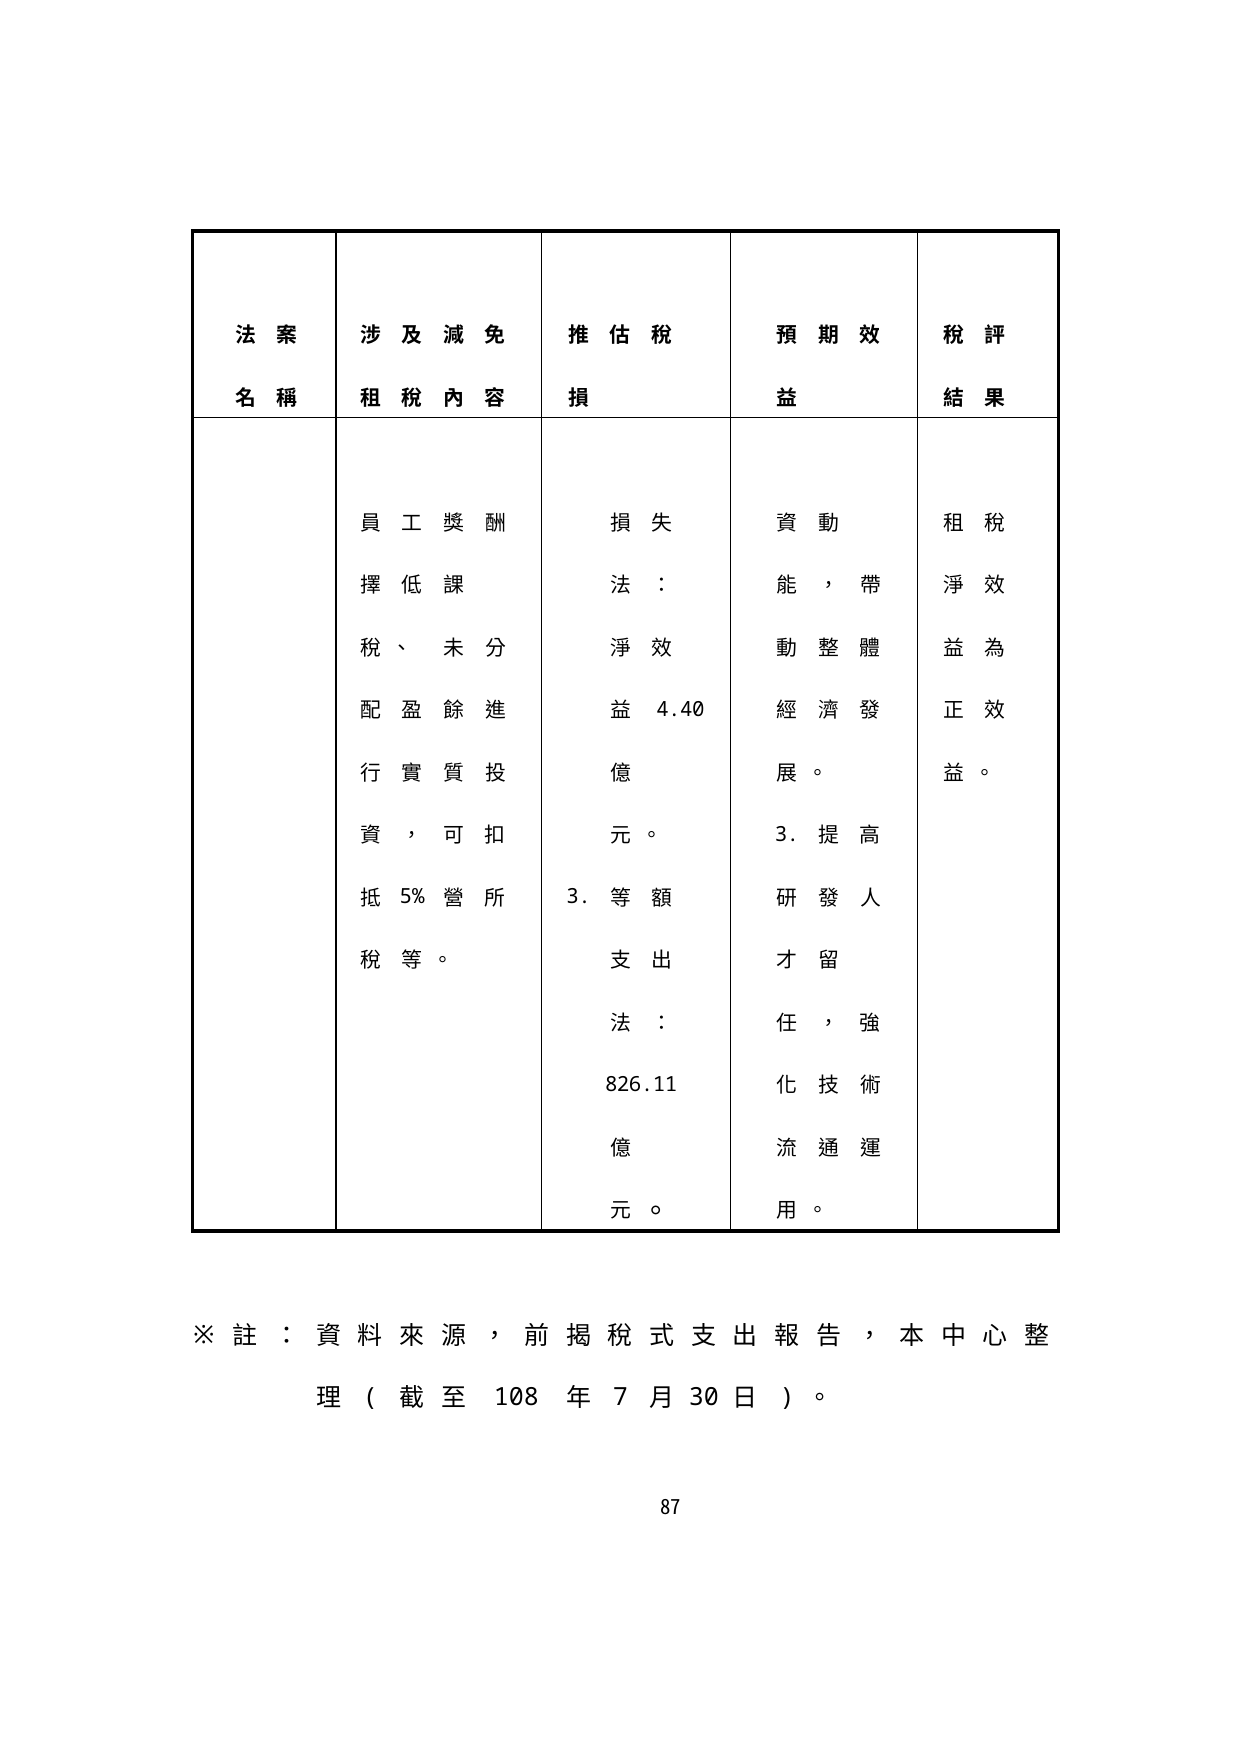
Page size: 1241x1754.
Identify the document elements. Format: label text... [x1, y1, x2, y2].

table_header 推估稅損 [542, 233, 730, 417]
table_cell 損失法：淨效益4.40億元。 3.等額支出法：826.11億元。 [542, 418, 730, 1229]
text ※註：資料來源，前揭稅式支出報告，本中心整理(截至108年7月30日)。 [183, 1292, 1058, 1417]
table_header 涉及減免租稅內容 [337, 233, 541, 417]
table_header 稅評結果 [918, 233, 1057, 417]
table_cell 資動能，帶動整體經濟發展。 3.提高研發人才留任，強化技術流通運用。 [731, 418, 917, 1229]
table_cell 租稅淨效益為正效益。 [918, 418, 1057, 1229]
table_header 預期效益 [731, 233, 917, 417]
table_header 法案名稱 [194, 233, 335, 417]
table_cell [194, 418, 335, 1229]
table_cell 員工獎酬擇低課稅、未分配盈餘進行實質投資，可扣抵5%營所稅等。 [337, 418, 541, 1229]
